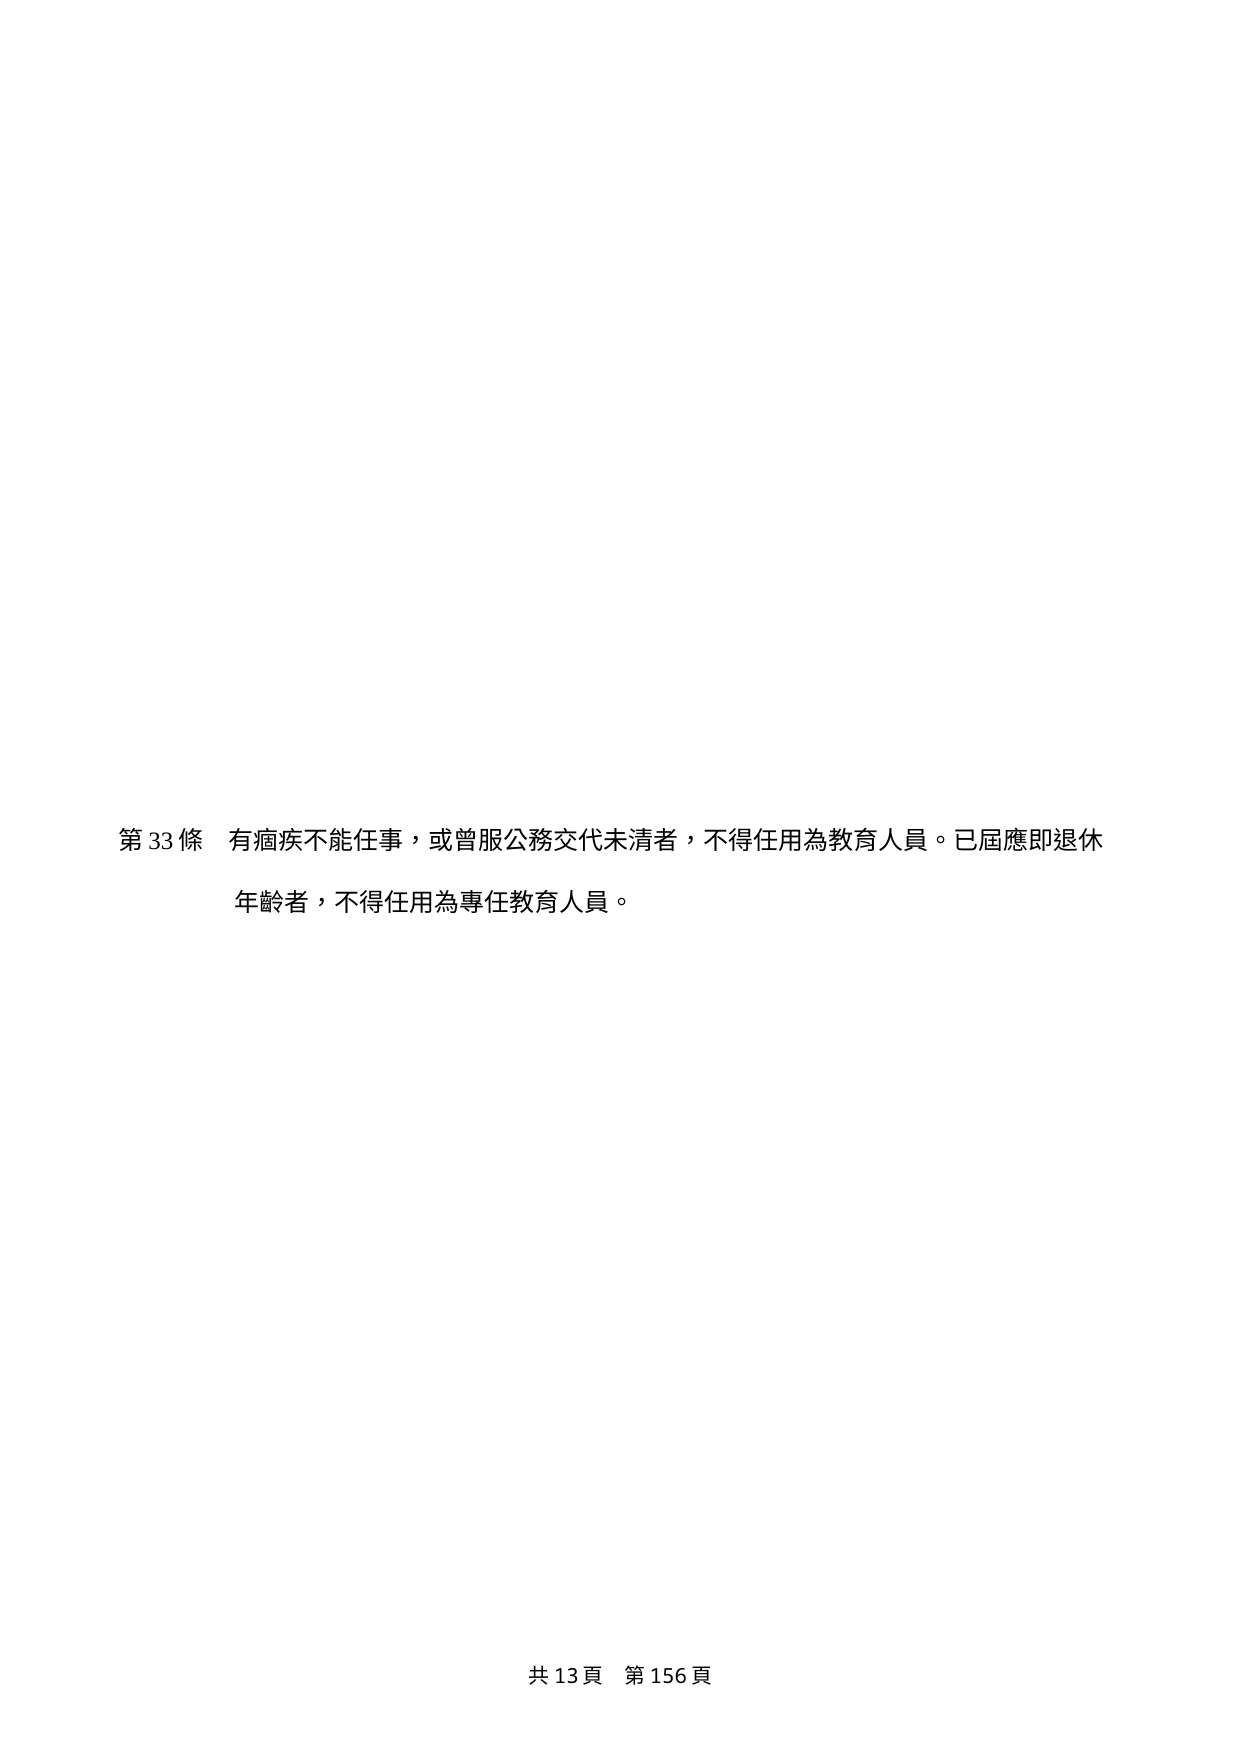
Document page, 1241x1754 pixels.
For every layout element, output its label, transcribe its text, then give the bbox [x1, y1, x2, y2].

text 第33條 有痼疾不能任事，或曾服公務交代未清者，不得任用為教育人員。已屆應即退休年齡者，不得任用為專任教育人員。 [118, 797, 1122, 922]
